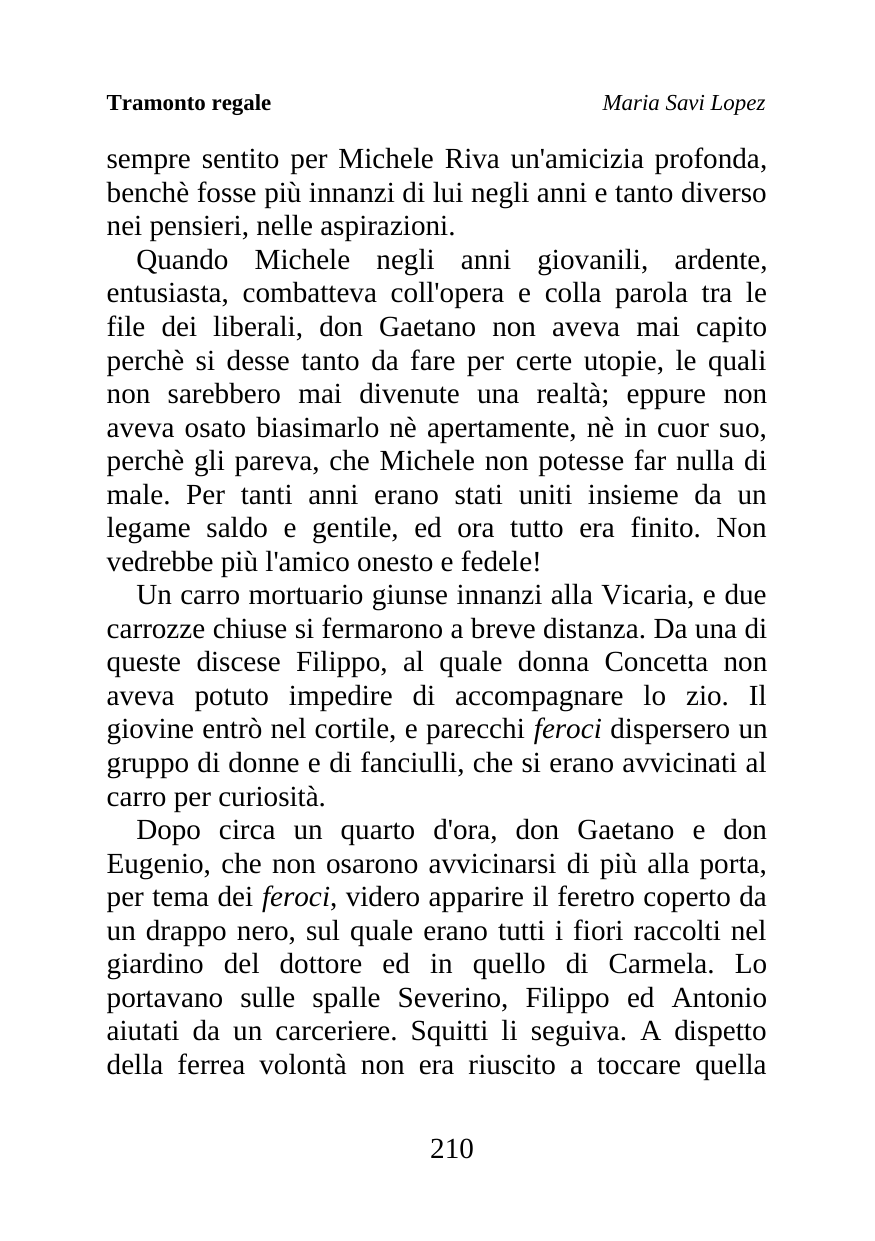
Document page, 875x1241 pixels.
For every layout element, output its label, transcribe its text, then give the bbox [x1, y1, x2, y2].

text Dopo circa un quarto d'ora, don Gaetano e don Eugenio, che non osarono avvicinarsi di più alla porta, per tema dei feroci, videro apparire il feretro coperto da un drappo nero, sul quale erano tutti i fiori raccolti nel giardino del dottore ed in quello di Carmela. Lo portavano sulle spalle Severino, Filippo ed Antonio aiutati da un carceriere. Squitti li seguiva. A dispetto della ferrea volontà non era riuscito a toccare quella [106, 812, 768, 1081]
text Un carro mortuario giunse innanzi alla Vicaria, e due carrozze chiuse si fermarono a breve distanza. Da una di queste discese Filippo, al quale donna Concetta non aveva potuto impedire di accompagnare lo zio. Il giovine entrò nel cortile, e parecchi feroci dispersero un gruppo di donne e di fanciulli, che si erano avvicinati al carro per curiosità. [106, 577, 768, 812]
text Quando Michele negli anni giovanili, ardente, entusiasta, combatteva coll'opera e colla parola tra le file dei liberali, don Gaetano non aveva mai capito perchè si desse tanto da fare per certe utopie, le quali non sarebbero mai divenute una realtà; eppure non aveva osato biasimarlo nè apertamente, nè in cuor suo, perchè gli pareva, che Michele non potesse far nulla di male. Per tanti anni erano stati uniti insieme da un legame saldo e gentile, ed ora tutto era finito. Non vedrebbe più l'amico onesto e fedele! [106, 242, 768, 577]
text sempre sentito per Michele Riva un'amicizia profonda, benchè fosse più innanzi di lui negli anni e tanto diverso nei pensieri, nelle aspirazioni. [106, 141, 768, 242]
